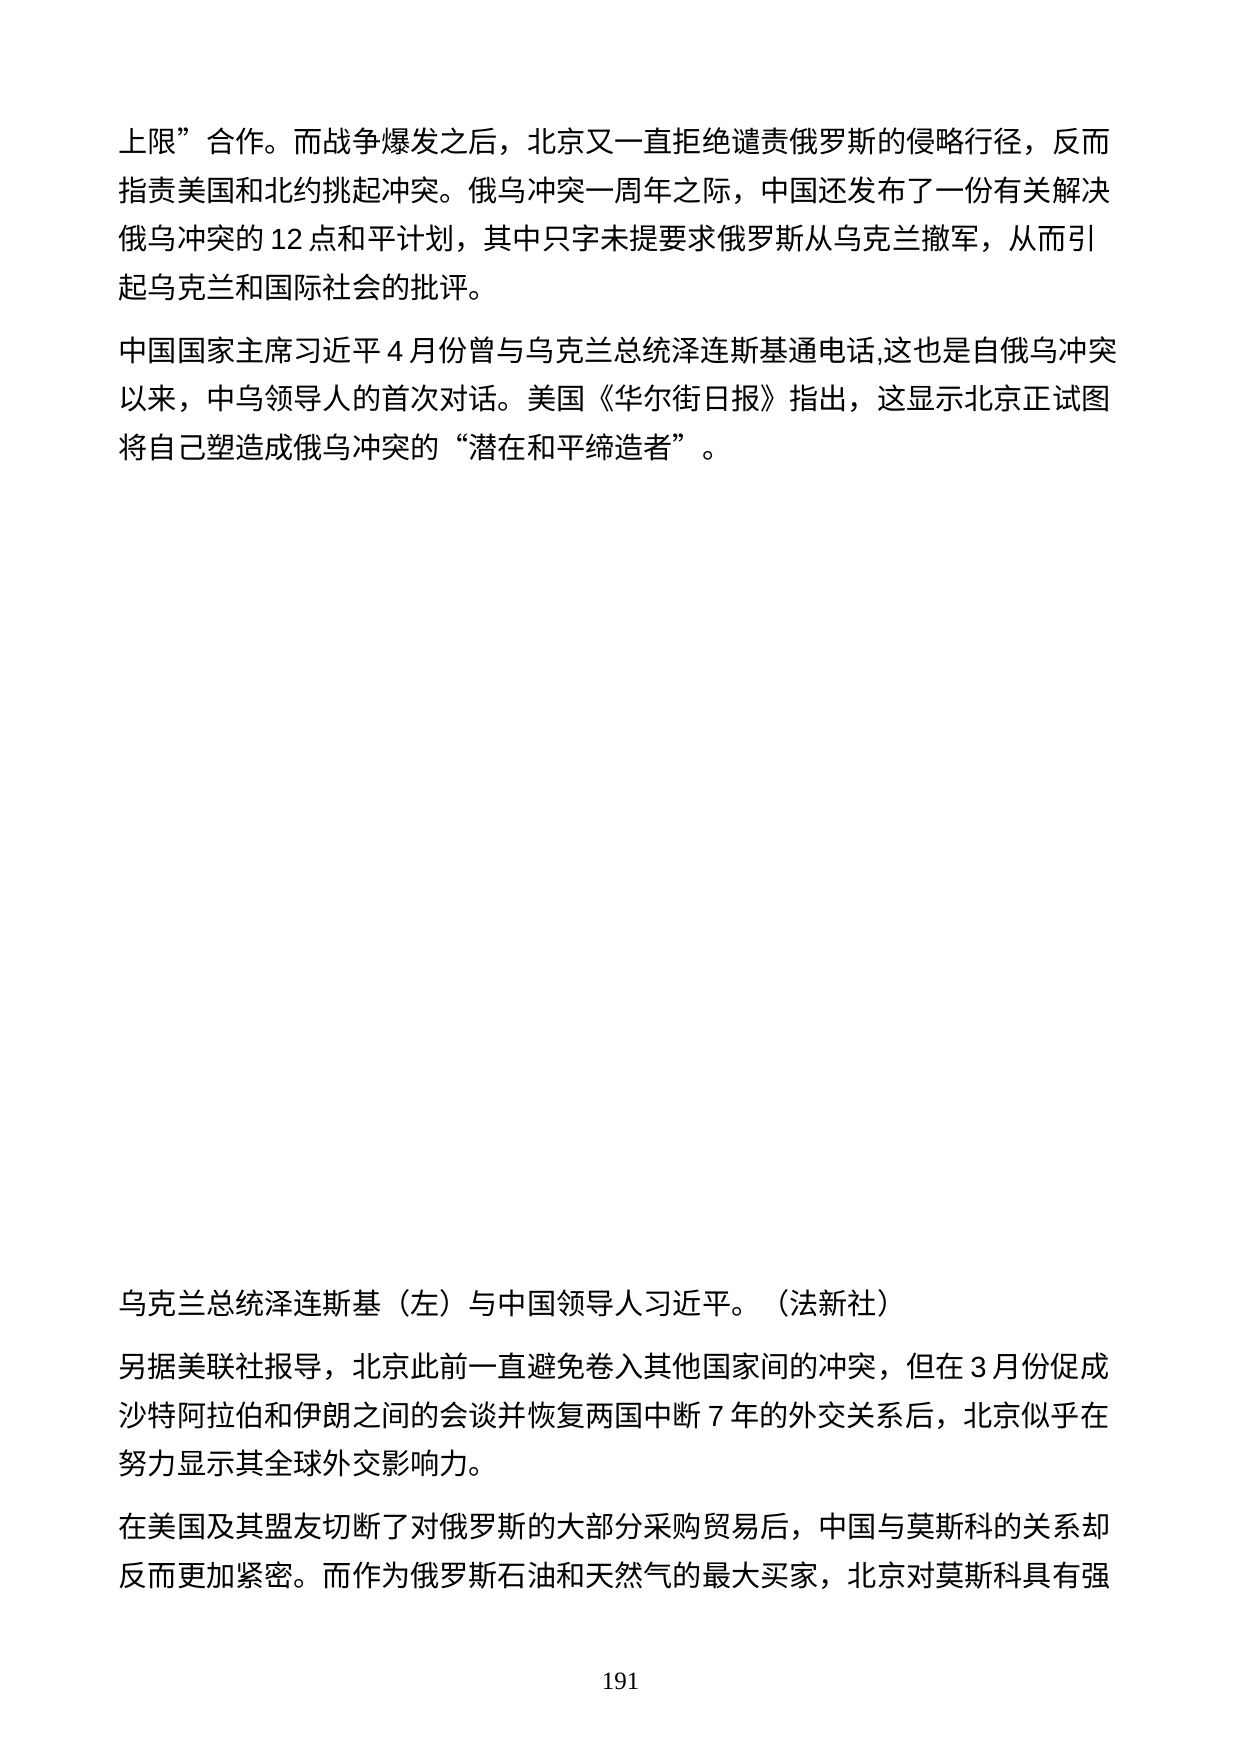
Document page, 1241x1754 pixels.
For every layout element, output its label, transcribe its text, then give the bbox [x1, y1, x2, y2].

text 中国国家主席习近平4月份曾与乌克兰总统泽连斯基通电话,这也是自俄乌冲突以来，中乌领导人的首次对话。美国《华尔街日报》指出，这显示北京正试图将自己塑造成俄乌冲突的“潜在和平缔造者”。 [118, 327, 1122, 467]
text 上限”合作。而战争爆发之后，北京又一直拒绝谴责俄罗斯的侵略行径，反而指责美国和北约挑起冲突。俄乌冲突一周年之际，中国还发布了一份有关解决俄乌冲突的12点和平计划，其中只字未提要求俄罗斯从乌克兰撤军，从而引起乌克兰和国际社会的批评。 [118, 118, 1122, 306]
text 乌克兰总统泽连斯基（左）与中国领导人习近平。（法新社） [118, 487, 1122, 1323]
text 另据美联社报导，北京此前一直避免卷入其他国家间的冲突，但在3月份促成沙特阿拉伯和伊朗之间的会谈并恢复两国中断7年的外交关系后，北京似乎在努力显示其全球外交影响力。 [118, 1343, 1122, 1483]
text 在美国及其盟友切断了对俄罗斯的大部分采购贸易后，中国与莫斯科的关系却反而更加紧密。而作为俄罗斯石油和天然气的最大买家，北京对莫斯科具有强 [118, 1504, 1122, 1594]
